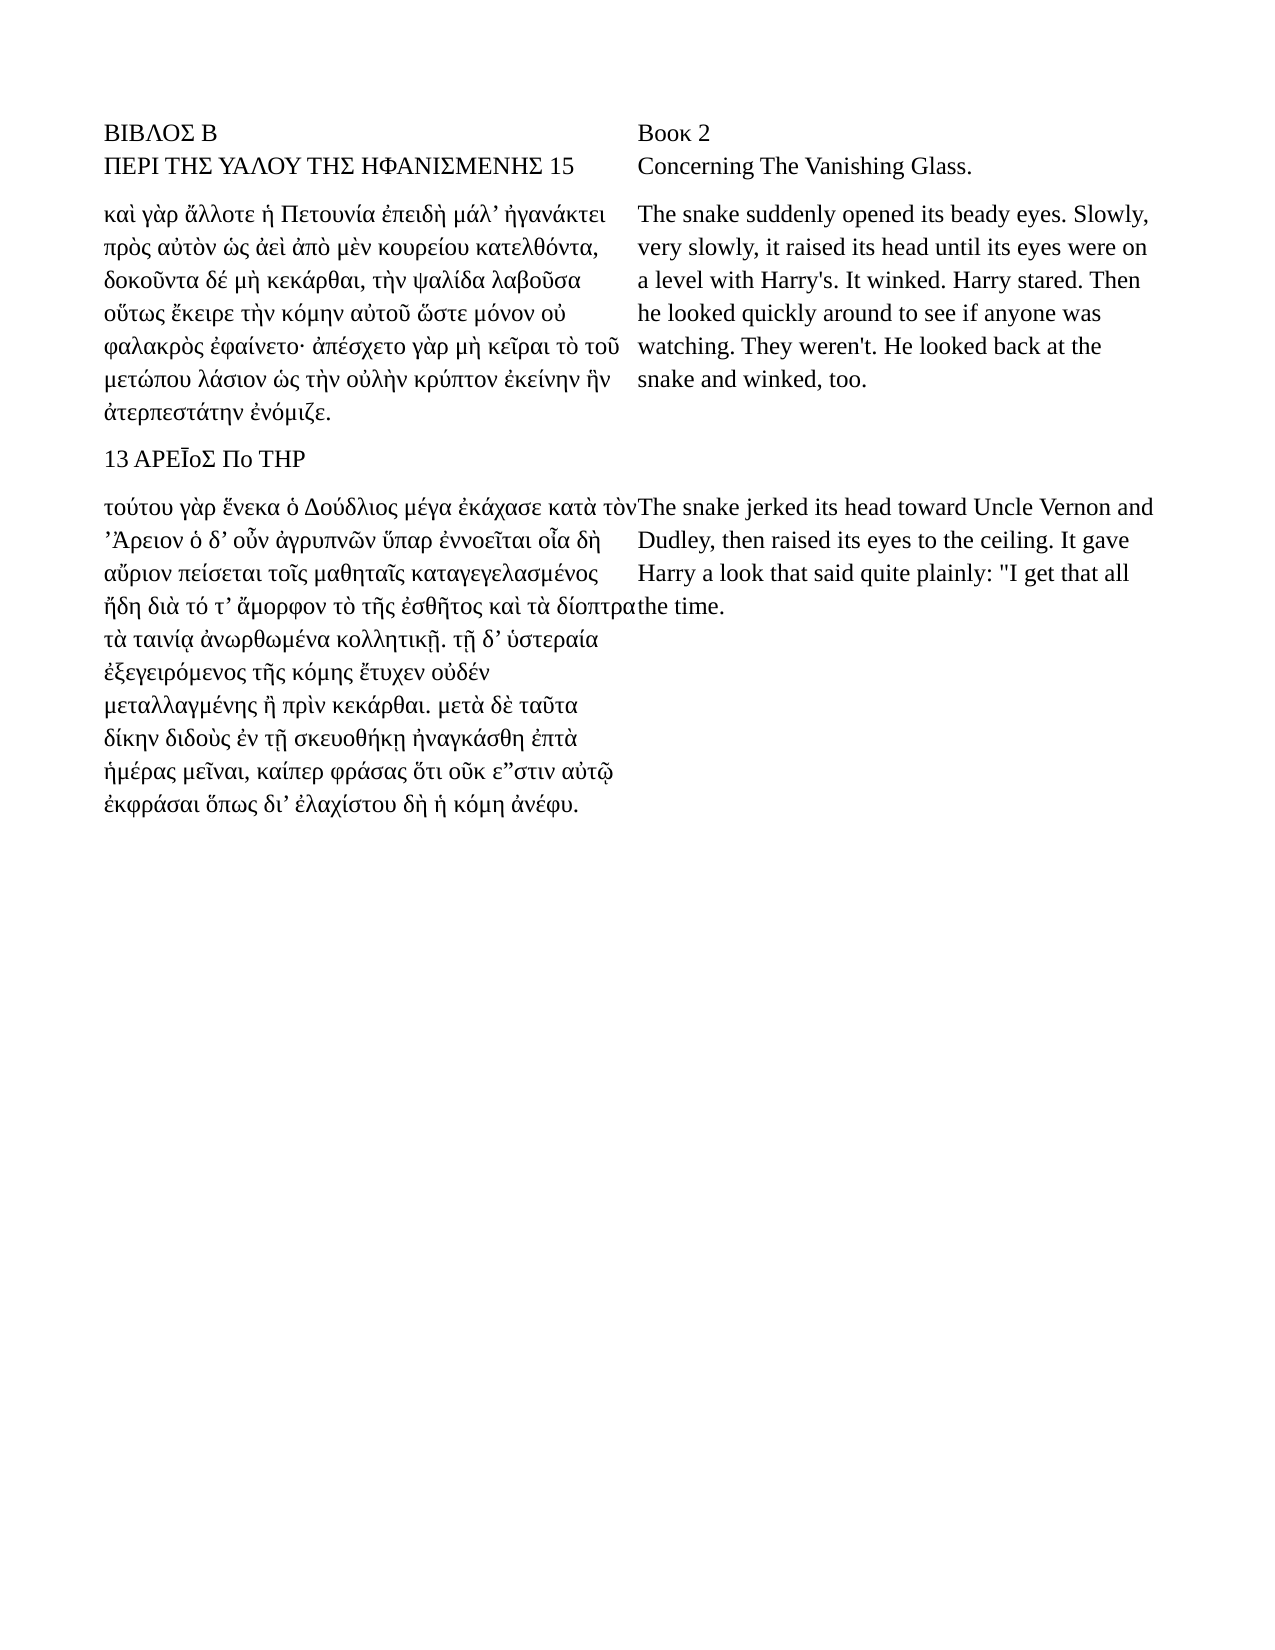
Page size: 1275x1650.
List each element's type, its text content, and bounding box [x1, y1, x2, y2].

table_header ΒΙΒΛΟΣ Β ΠΕΡΙ ΤΗΣ ΥΑΛΟΥ ΤΗΣ ΗΦΑΝΙΣΜΕΝΗΣ 15 [104, 118, 637, 199]
table_cell καὶ γὰρ ἄλλοτε ἡ Πετουνία ἐπειδὴ μάλ’ ἠγανάκτει πρὸς αὐτὸν ὡς ἀεὶ ἀπὸ μὲν κουρείου κατελθόντα, δοκοῦντα δέ μὴ κεκάρθαι, τὴν ψαλίδα λαβοῦσα οὕτως ἔκειρε τὴν κόμην αὐτοῦ ὥστε μόνον οὐ φαλακρὸς ἐφαίνετο· ἀπέσχετο γὰρ μὴ κεῖραι τὸ τοῦ μετώπου λάσιον ὡς τὴν οὐλὴν κρύπτον ἐκείνην ἣν ἀτερπεστάτην ἐνόμιζε. [104, 199, 637, 444]
table_cell [638, 445, 1157, 492]
table_cell [104, 837, 637, 884]
table_cell τούτου γὰρ ἕνεκα ὁ Δούδλιος μέγα ἐκάχασε κατὰ τὸν ’Ἀρειον ὁ δ’ οὖν ἀγρυπνῶν ὕπαρ ἐννοεῖται οἶα δὴ αὔριον πείσεται τοῖς μαθηταῖς καταγεγελασμένος ἤδη διὰ τό τ’ ἄμορφον τὸ τῆς ἐσθῆτος καὶ τὰ δίοπτρα τὰ ταινίᾳ ἀνωρθωμένα κολλητικῇ. τῇ δ’ ὑστεραία ἐξεγειρόμενος τῆς κόμης ἔτυχεν οὐδέν μεταλλαγμένης ἢ πρὶν κεκάρθαι. μετὰ δὲ ταῦτα δίκην διδοὺς ἐν τῇ σκευοθήκῃ ἠναγκάσθη ἐπτὰ ἡμέρας μεῖναι, καίπερ φράσας ὅτι οῦκ ε”στιν αὐτῷ ἐκφράσαι ὅπως δι’ ἐλαχίστου δὴ ἡ κόμη ἀνέφυ. [104, 492, 637, 837]
table_cell 13 ΑΡΕῙοΣ Πο ΤΗΡ [104, 445, 637, 492]
table_header Βοοκ 2 Concerning The Vanishing Glass. [638, 118, 1157, 199]
table_cell The snake jerked its head toward Uncle Vernon and Dudley, then raised its eyes to the ceiling. It gave Harry a look that said quite plainly: "I get that all the time. [638, 492, 1157, 837]
table_cell [638, 837, 1157, 884]
table_cell The snake suddenly opened its beady eyes. Slowly, very slowly, it raised its head until its eyes were on a level with Harry's. It winked. Harry stared. Then he looked quickly around to see if anyone was watching. They weren't. He looked back at the snake and winked, too. [638, 199, 1157, 444]
